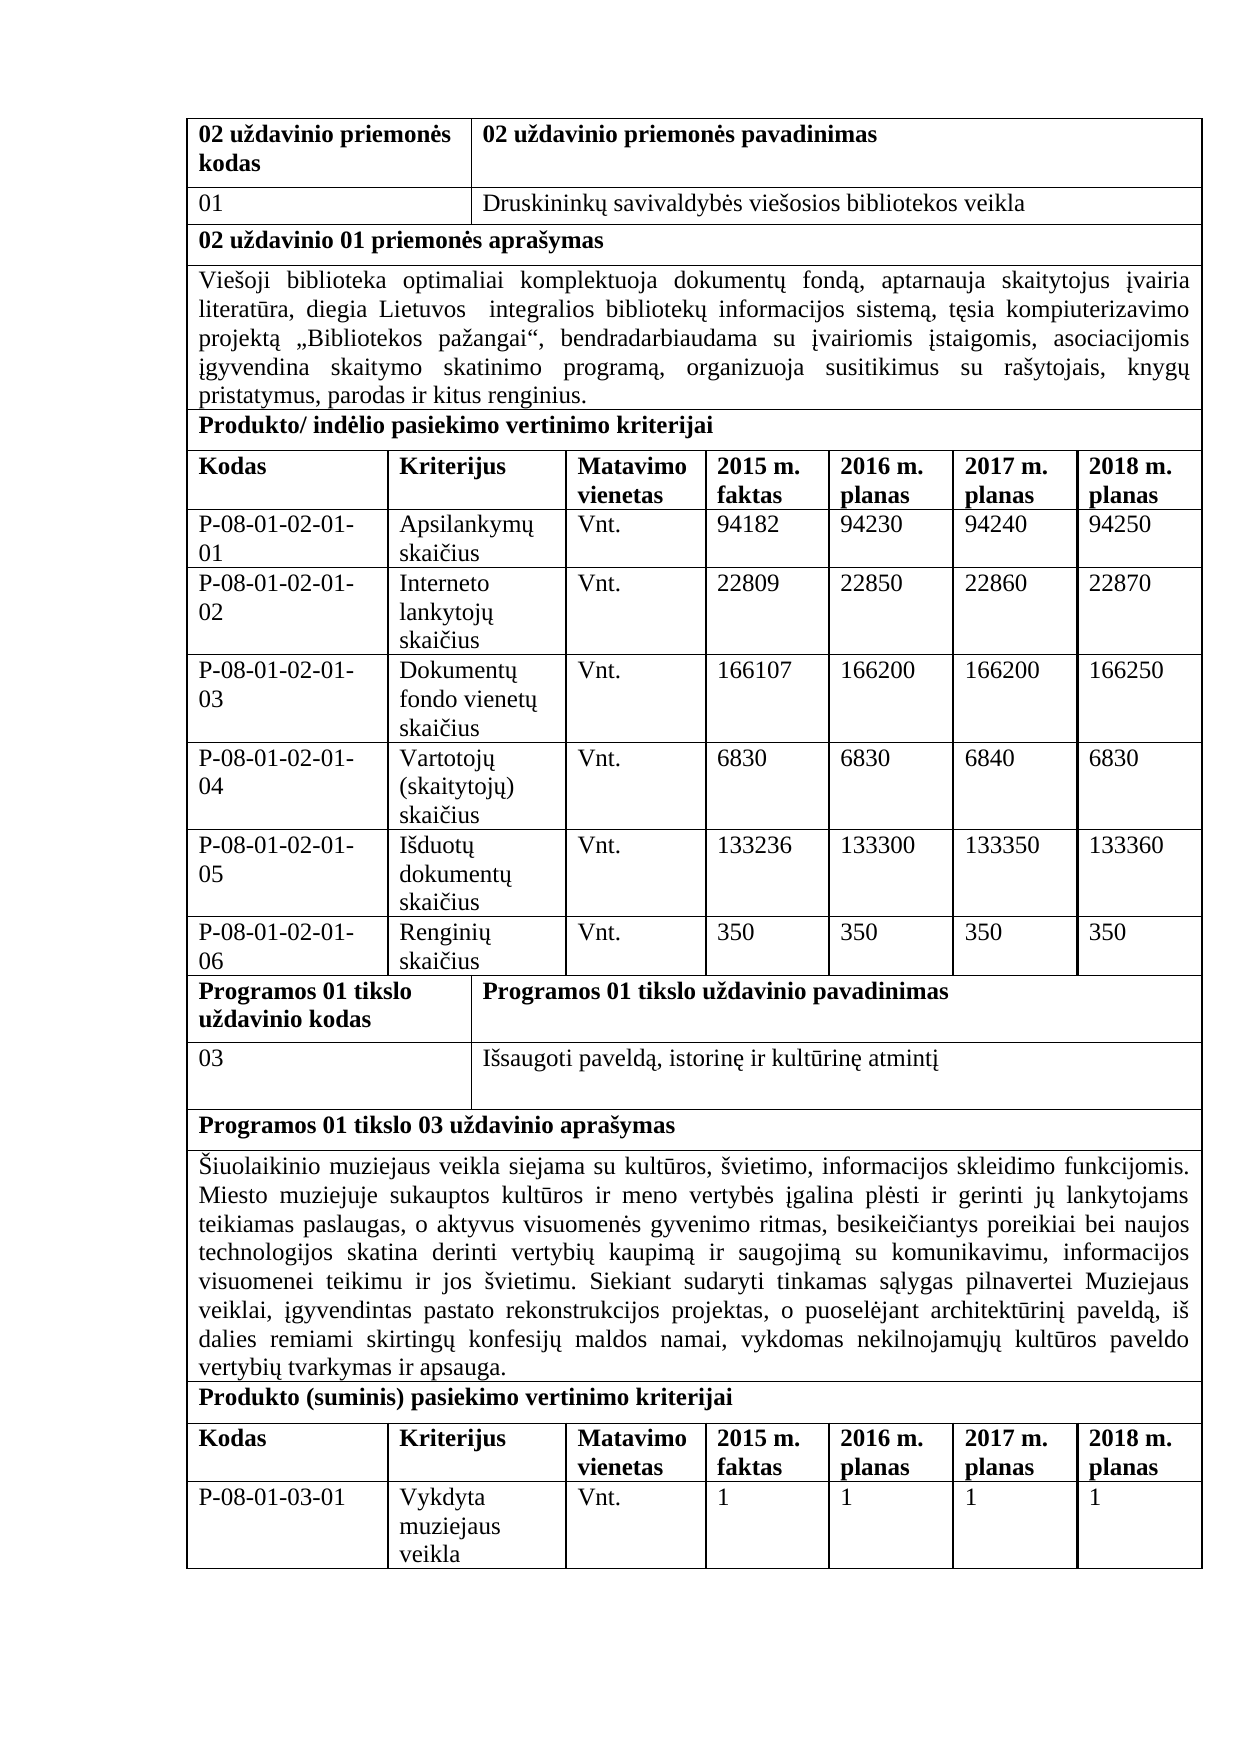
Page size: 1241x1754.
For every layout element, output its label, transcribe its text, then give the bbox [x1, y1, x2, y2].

table_cell Vartotojų (skaitytojų) skaičius [389, 743, 565, 829]
table_cell Kriterijus [389, 451, 565, 508]
table_cell Vnt. [567, 568, 705, 654]
table_cell P-08-01-02-01-03 [188, 655, 387, 742]
table_cell 350 [707, 917, 828, 975]
table_cell Vnt. [567, 743, 705, 829]
table_cell Produkto (suminis) pasiekimo vertinimo kriterijai [188, 1382, 1201, 1422]
table_cell Matavimo vienetas [567, 451, 705, 508]
table_cell P-08-01-02-01-04 [188, 743, 387, 829]
table_cell 6830 [830, 743, 952, 829]
table_cell 03 [188, 1043, 471, 1109]
table_cell Interneto lankytojų skaičius [389, 568, 565, 654]
table_cell Išsaugoti paveldą, istorinę ir kultūrinę atmintį [472, 1043, 1201, 1109]
table_cell 6830 [1079, 743, 1201, 829]
table_cell 2016 m. planas [830, 1424, 952, 1481]
table_cell 6840 [954, 743, 1076, 829]
table_cell Viešoji biblioteka optimaliai komplektuoja dokumentų fondą, aptarnauja skaitytojus įvairia literatūra, diegia Lietuvos integralios bibliotekų informacijos sistemą, tęsia kompiuterizavimo projektą „Bibliotekos pažangai“, bendradarbiaudama su įvairiomis įstaigomis, asociacijomis įgyvendina skaitymo skatinimo programą, organizuoja susitikimus su rašytojais, knygų pristatymus, parodas ir kitus renginius. [188, 266, 1201, 409]
table_cell 166200 [954, 655, 1076, 742]
table_cell 94230 [830, 510, 952, 567]
table_cell P-08-01-02-01-02 [188, 568, 387, 654]
table_cell Programos 01 tikslo uždavinio kodas [188, 976, 471, 1042]
table_cell 1 [707, 1482, 828, 1568]
table_cell 94240 [954, 510, 1076, 567]
table_cell Kodas [188, 451, 387, 508]
table_cell 2016 m. planas [830, 451, 952, 508]
table_cell 22809 [707, 568, 828, 654]
table_cell Programos 01 tikslo 03 uždavinio aprašymas [188, 1110, 1201, 1150]
table_cell Vnt. [567, 655, 705, 742]
table_cell Vnt. [567, 830, 705, 916]
table_cell Šiuolaikinio muziejaus veikla siejama su kultūros, švietimo, informacijos skleidimo funkcijomis. Miesto muziejuje sukauptos kultūros ir meno vertybės įgalina plėsti ir gerinti jų lankytojams teikiamas paslaugas, o aktyvus visuomenės gyvenimo ritmas, besikeičiantys poreikiai bei naujos technologijos skatina derinti vertybių kaupimą ir saugojimą su komunikavimu, informacijos visuomenei teikimu ir jos švietimu. Siekiant sudaryti tinkamas sąlygas pilnavertei Muziejaus veiklai, įgyvendintas pastato rekonstrukcijos projektas, o puoselėjant architektūrinį paveldą, iš dalies remiami skirtingų konfesijų maldos namai, vykdomas nekilnojamųjų kultūros paveldo vertybių tvarkymas ir apsauga. [188, 1151, 1201, 1381]
table_cell 166250 [1079, 655, 1201, 742]
table_cell Apsilankymų skaičius [389, 510, 565, 567]
table_cell 2015 m. faktas [707, 451, 828, 508]
table_cell 22870 [1079, 568, 1201, 654]
table_cell 133350 [954, 830, 1076, 916]
table_cell 94250 [1079, 510, 1201, 567]
table_cell 1 [1079, 1482, 1201, 1568]
table_cell Programos 01 tikslo uždavinio pavadinimas [472, 976, 1201, 1042]
table_cell 2017 m. planas [954, 451, 1076, 508]
table_cell 94182 [707, 510, 828, 567]
table_cell 2018 m. planas [1079, 1424, 1201, 1481]
table_cell 02 uždavinio priemonės kodas [188, 119, 471, 187]
table_cell Produkto/ indėlio pasiekimo vertinimo kriterijai [188, 410, 1201, 450]
table_cell Kodas [188, 1424, 387, 1481]
table_cell P-08-01-02-01-06 [188, 917, 387, 975]
table_cell Vnt. [567, 1482, 705, 1568]
table_cell 2015 m. faktas [707, 1424, 828, 1481]
table_cell Dokumentų fondo vienetų skaičius [389, 655, 565, 742]
table_cell P-08-01-02-01-05 [188, 830, 387, 916]
table_cell 350 [954, 917, 1076, 975]
table_cell 350 [830, 917, 952, 975]
table_cell Vykdyta muziejaus veikla [389, 1482, 565, 1568]
table_cell 133300 [830, 830, 952, 916]
table_cell 350 [1079, 917, 1201, 975]
table_cell Vnt. [567, 917, 705, 975]
table_cell Renginių skaičius [389, 917, 565, 975]
table_cell 2018 m. planas [1079, 451, 1201, 508]
table_cell Druskininkų savivaldybės viešosios bibliotekos veikla [472, 188, 1201, 224]
table_cell 02 uždavinio priemonės pavadinimas [472, 119, 1201, 187]
table_cell 22850 [830, 568, 952, 654]
table_cell Matavimo vienetas [567, 1424, 705, 1481]
table_cell P-08-01-02-01-01 [188, 510, 387, 567]
table_cell 133360 [1079, 830, 1201, 916]
table_cell 1 [830, 1482, 952, 1568]
table_cell 166107 [707, 655, 828, 742]
table_cell 6830 [707, 743, 828, 829]
table_cell 01 [188, 188, 471, 224]
table_cell 166200 [830, 655, 952, 742]
table_cell Kriterijus [389, 1424, 565, 1481]
table_cell Vnt. [567, 510, 705, 567]
table_cell 133236 [707, 830, 828, 916]
table_cell 02 uždavinio 01 priemonės aprašymas [188, 225, 1201, 264]
table_cell P-08-01-03-01 [188, 1482, 387, 1568]
table_cell 22860 [954, 568, 1076, 654]
table_cell 2017 m. planas [954, 1424, 1076, 1481]
table_cell Išduotų dokumentų skaičius [389, 830, 565, 916]
table_cell 1 [954, 1482, 1076, 1568]
